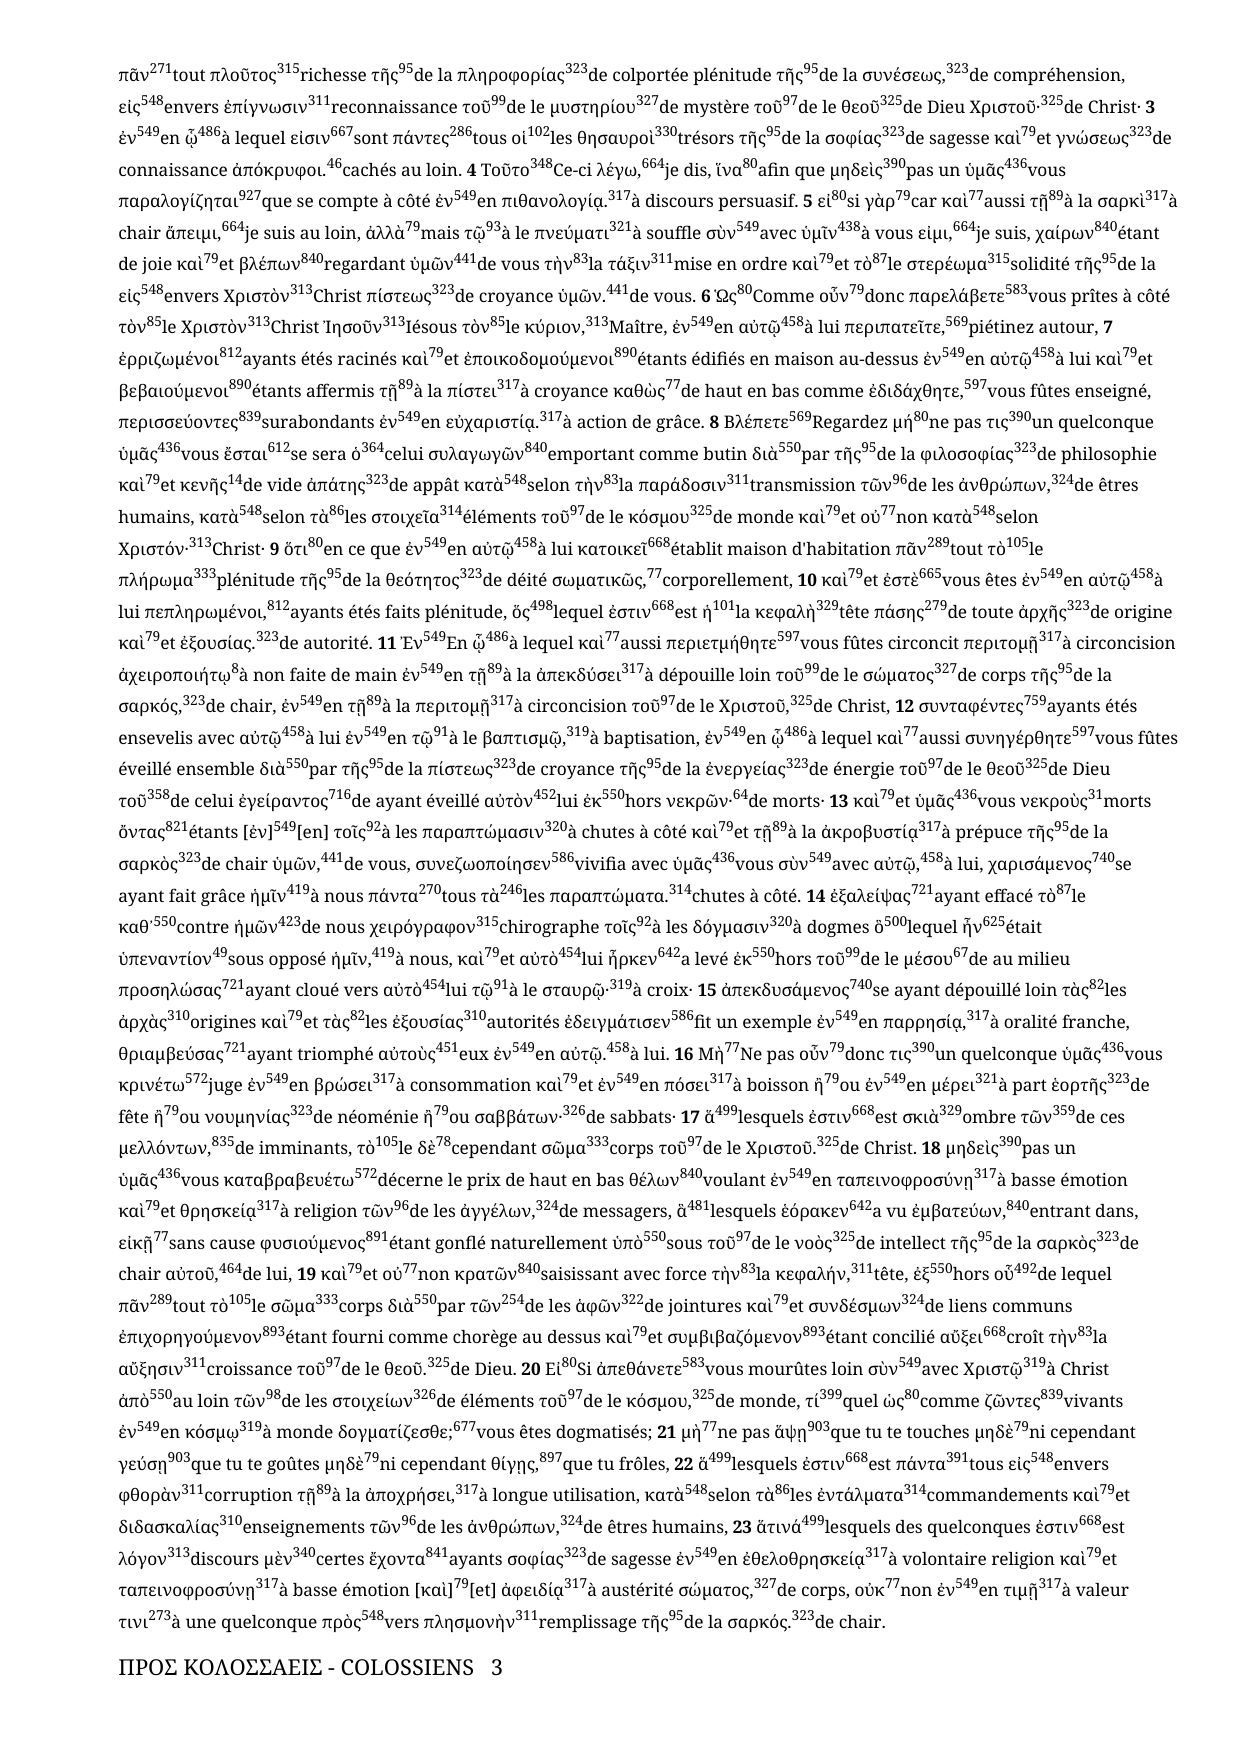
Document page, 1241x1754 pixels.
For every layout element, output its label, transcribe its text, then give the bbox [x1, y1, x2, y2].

text 1 Θέλω664Je veux γὰρ79car ὑμᾶς436vous εἰδέναι686avoir su ἡλίκον138aussi grand que ἀγῶνα313combat ἔχω664j'ai ὑπὲρ550au-dessus ὑμῶν441de vous καὶ79et τῶν357de ceux ἐν549en Λαοδικείᾳ317à Laodicée καὶ79et ὅσοι497autant lesquels οὐχ77non ἑόρακαν641ont vu τὸ87le πρόσωπόν315face μου424de moi ἐν549en σαρκί,317à chair, 2 ἵνα80afin que παρακληθῶσιν910que soient appelé à côté αἱ100les καρδίαι328coeurs αὐτῶν463de eux συμβιβασθέντες759ayants étés conciliés ἐν549en ἀγάπῃ317à amour καὶ79et εἰς548envers πᾶν271tout πλοῦτος315richesse τῆς95de la πληροφορίας323de colportée plénitude τῆς95de la συνέσεως,323de compréhension, εἰς548envers ἐπίγνωσιν311reconnaissance τοῦ99de le μυστηρίου327de mystère τοῦ97de le θεοῦ325de Dieu Χριστοῦ·325de Christ· 3 ἐν549en ᾧ486à lequel εἰσιν667sont πάντες286tous οἱ102les θησαυροὶ330trésors τῆς95de la σοφίας323de sagesse καὶ79et γνώσεως323de connaissance ἀπόκρυφοι.46cachés au loin. 4 Τοῦτο348Ce-ci λέγω,664je dis, ἵνα80afin que μηδεὶς390pas un ὑμᾶς436vous παραλογίζηται927que se compte à côté ἐν549en πιθανολογίᾳ.317à discours persuasif. 5 εἰ80si γὰρ79car καὶ77aussi τῇ89à la σαρκὶ317à chair ἄπειμι,664je suis au loin, ἀλλὰ79mais τῷ93à le πνεύματι321à souffle σὺν549avec ὑμῖν438à vous εἰμι,664je suis, χαίρων840étant de joie καὶ79et βλέπων840regardant ὑμῶν441de vous τὴν83la τάξιν311mise en ordre καὶ79et τὸ87le στερέωμα315solidité τῆς95de la εἰς548envers Χριστὸν313Christ πίστεως323de croyance ὑμῶν.441de vous. 6 Ὡς80Comme οὖν79donc παρελάβετε583vous prîtes à côté τὸν85le Χριστὸν313Christ Ἰησοῦν313Iésous τὸν85le κύριον,313Maître, ἐν549en αὐτῷ458à lui περιπατεῖτε,569piétinez autour, 7 ἐρριζωμένοι812ayants étés racinés καὶ79et ἐποικοδομούμενοι890étants édifiés en maison au-dessus ἐν549en αὐτῷ458à lui καὶ79et βεβαιούμενοι890étants affermis τῇ89à la πίστει317à croyance καθὼς77de haut en bas comme ἐδιδάχθητε,597vous fûtes enseigné, περισσεύοντες839surabondants ἐν549en εὐχαριστίᾳ.317à action de grâce. 8 Βλέπετε569Regardez μή80ne pas τις390un quelconque ὑμᾶς436vous ἔσται612se sera ὁ364celui συλαγωγῶν840emportant comme butin διὰ550par τῆς95de la φιλοσοφίας323de philosophie καὶ79et κενῆς14de vide ἀπάτης323de appât κατὰ548selon τὴν83la παράδοσιν311transmission τῶν96de les ἀνθρώπων,324de êtres humains, κατὰ548selon τὰ86les στοιχεῖα314éléments τοῦ97de le κόσμου325de monde καὶ79et οὐ77non κατὰ548selon Χριστόν·313Christ· 9 ὅτι80en ce que ἐν549en αὐτῷ458à lui κατοικεῖ668établit maison d'habitation πᾶν289tout τὸ105le πλήρωμα333plénitude τῆς95de la θεότητος323de déité σωματικῶς,77corporellement, 10 καὶ79et ἐστὲ665vous êtes ἐν549en αὐτῷ458à lui πεπληρωμένοι,812ayants étés faits plénitude, ὅς498lequel ἐστιν668est ἡ101la κεφαλὴ329tête πάσης279de toute ἀρχῆς323de origine καὶ79et ἐξουσίας.323de autorité. 11 Ἐν549En ᾧ486à lequel καὶ77aussi περιετμήθητε597vous fûtes circoncit περιτομῇ317à circoncision ἀχειροποιήτῳ8à non faite de main ἐν549en τῇ89à la ἀπεκδύσει317à dépouille loin τοῦ99de le σώματος327de corps τῆς95de la σαρκός,323de chair, ἐν549en τῇ89à la περιτομῇ317à circoncision τοῦ97de le Χριστοῦ,325de Christ, 12 συνταφέντες759ayants étés ensevelis avec αὐτῷ458à lui ἐν549en τῷ91à le βαπτισμῷ,319à baptisation, ἐν549en ᾧ486à lequel καὶ77aussi συνηγέρθητε597vous fûtes éveillé ensemble διὰ550par τῆς95de la πίστεως323de croyance τῆς95de la ἐνεργείας323de énergie τοῦ97de le θεοῦ325de Dieu τοῦ358de celui ἐγείραντος716de ayant éveillé αὐτὸν452lui ἐκ550hors νεκρῶν·64de morts· 13 καὶ79et ὑμᾶς436vous νεκροὺς31morts ὄντας821étants [ἐν]549[en] τοῖς92à les παραπτώμασιν320à chutes à côté καὶ79et τῇ89à la ἀκροβυστίᾳ317à prépuce τῆς95de la σαρκὸς323de chair ὑμῶν,441de vous, συνεζωοποίησεν586vivifia avec ὑμᾶς436vous σὺν549avec αὐτῷ,458à lui, χαρισάμενος740se ayant fait grâce ἡμῖν419à nous πάντα270tous τὰ246les παραπτώματα.314chutes à côté. 14 ἐξαλείψας721ayant effacé τὸ87le καθ᾽550contre ἡμῶν423de nous χειρόγραφον315chirographe τοῖς92à les δόγμασιν320à dogmes ὃ500lequel ἦν625était ὑπεναντίον49sous opposé ἡμῖν,419à nous, καὶ79et αὐτὸ454lui ἦρκεν642a levé ἐκ550hors τοῦ99de le μέσου67de au milieu προσηλώσας721ayant cloué vers αὐτὸ454lui τῷ91à le σταυρῷ·319à croix· 15 ἀπεκδυσάμενος740se ayant dépouillé loin τὰς82les ἀρχὰς310origines καὶ79et τὰς82les ἐξουσίας310autorités ἐδειγμάτισεν586fit un exemple ἐν549en παρρησίᾳ,317à oralité franche, θριαμβεύσας721ayant triomphé αὐτοὺς451eux ἐν549en αὐτῷ.458à lui. 16 Μὴ77Ne pas οὖν79donc τις390un quelconque ὑμᾶς436vous κρινέτω572juge ἐν549en βρώσει317à consommation καὶ79et ἐν549en πόσει317à boisson ἢ79ou ἐν549en μέρει321à part ἑορτῆς323de fête ἢ79ou νουμηνίας323de néoménie ἢ79ou σαββάτων·326de sabbats· 17 ἅ499lesquels ἐστιν668est σκιὰ329ombre τῶν359de ces μελλόντων,835de imminants, τὸ105le δὲ78cependant σῶμα333corps τοῦ97de le Χριστοῦ.325de Christ. 18 μηδεὶς390pas un ὑμᾶς436vous καταβραβευέτω572décerne le prix de haut en bas θέλων840voulant ἐν549en ταπεινοφροσύνῃ317à basse émotion καὶ79et θρησκείᾳ317à religion τῶν96de les ἀγγέλων,324de messagers, ἃ481lesquels ἑόρακεν642a vu ἐμβατεύων,840entrant dans, εἰκῇ77sans cause φυσιούμενος891étant gonflé naturellement ὑπὸ550sous τοῦ97de le νοὸς325de intellect τῆς95de la σαρκὸς323de chair αὐτοῦ,464de lui, 19 καὶ79et οὐ77non κρατῶν840saisissant avec force τὴν83la κεφαλήν,311tête, ἐξ550hors οὗ492de lequel πᾶν289tout τὸ105le σῶμα333corps διὰ550par τῶν254de les ἁφῶν322de jointures καὶ79et συνδέσμων324de liens communs ἐπιχορηγούμενον893étant fourni comme chorège au dessus καὶ79et συμβιβαζόμενον893étant concilié αὔξει668croît τὴν83la αὔξησιν311croissance τοῦ97de le θεοῦ.325de Dieu. 20 Εἰ80Si ἀπεθάνετε583vous mourûtes loin σὺν549avec Χριστῷ319à Christ ἀπὸ550au loin τῶν98de les στοιχείων326de éléments τοῦ97de le κόσμου,325de monde, τί399quel ὡς80comme ζῶντες839vivants ἐν549en κόσμῳ319à monde δογματίζεσθε;677vous êtes dogmatisés; 21 μὴ77ne pas ἅψῃ903que tu te touches μηδὲ79ni cependant γεύσῃ903que tu te goûtes μηδὲ79ni cependant θίγῃς,897que tu frôles, 22 ἅ499lesquels ἐστιν668est πάντα391tous εἰς548envers φθορὰν311corruption τῇ89à la ἀποχρήσει,317à longue utilisation, κατὰ548selon τὰ86les ἐντάλματα314commandements καὶ79et διδασκαλίας310enseignements τῶν96de les ἀνθρώπων,324de êtres humains, 23 ἅτινά499lesquels des quelconques ἐστιν668est λόγον313discours μὲν340certes ἔχοντα841ayants σοφίας323de sagesse ἐν549en ἐθελοθρησκείᾳ317à volontaire religion καὶ79et ταπεινοφροσύνῃ317à basse émotion [καὶ]79[et] ἀφειδίᾳ317à austérité σώματος,327de corps, οὐκ77non ἐν549en τιμῇ317à valeur τινι273à une quelconque πρὸς548vers πλησμονὴν311remplissage τῆς95de la σαρκός.323de chair. [118, 59, 1181, 1633]
text ΠΡΟΣ ΚΟΛΟΣΣΑΕΙΣ - COLOSSIENS 3 [118, 1652, 1181, 1682]
